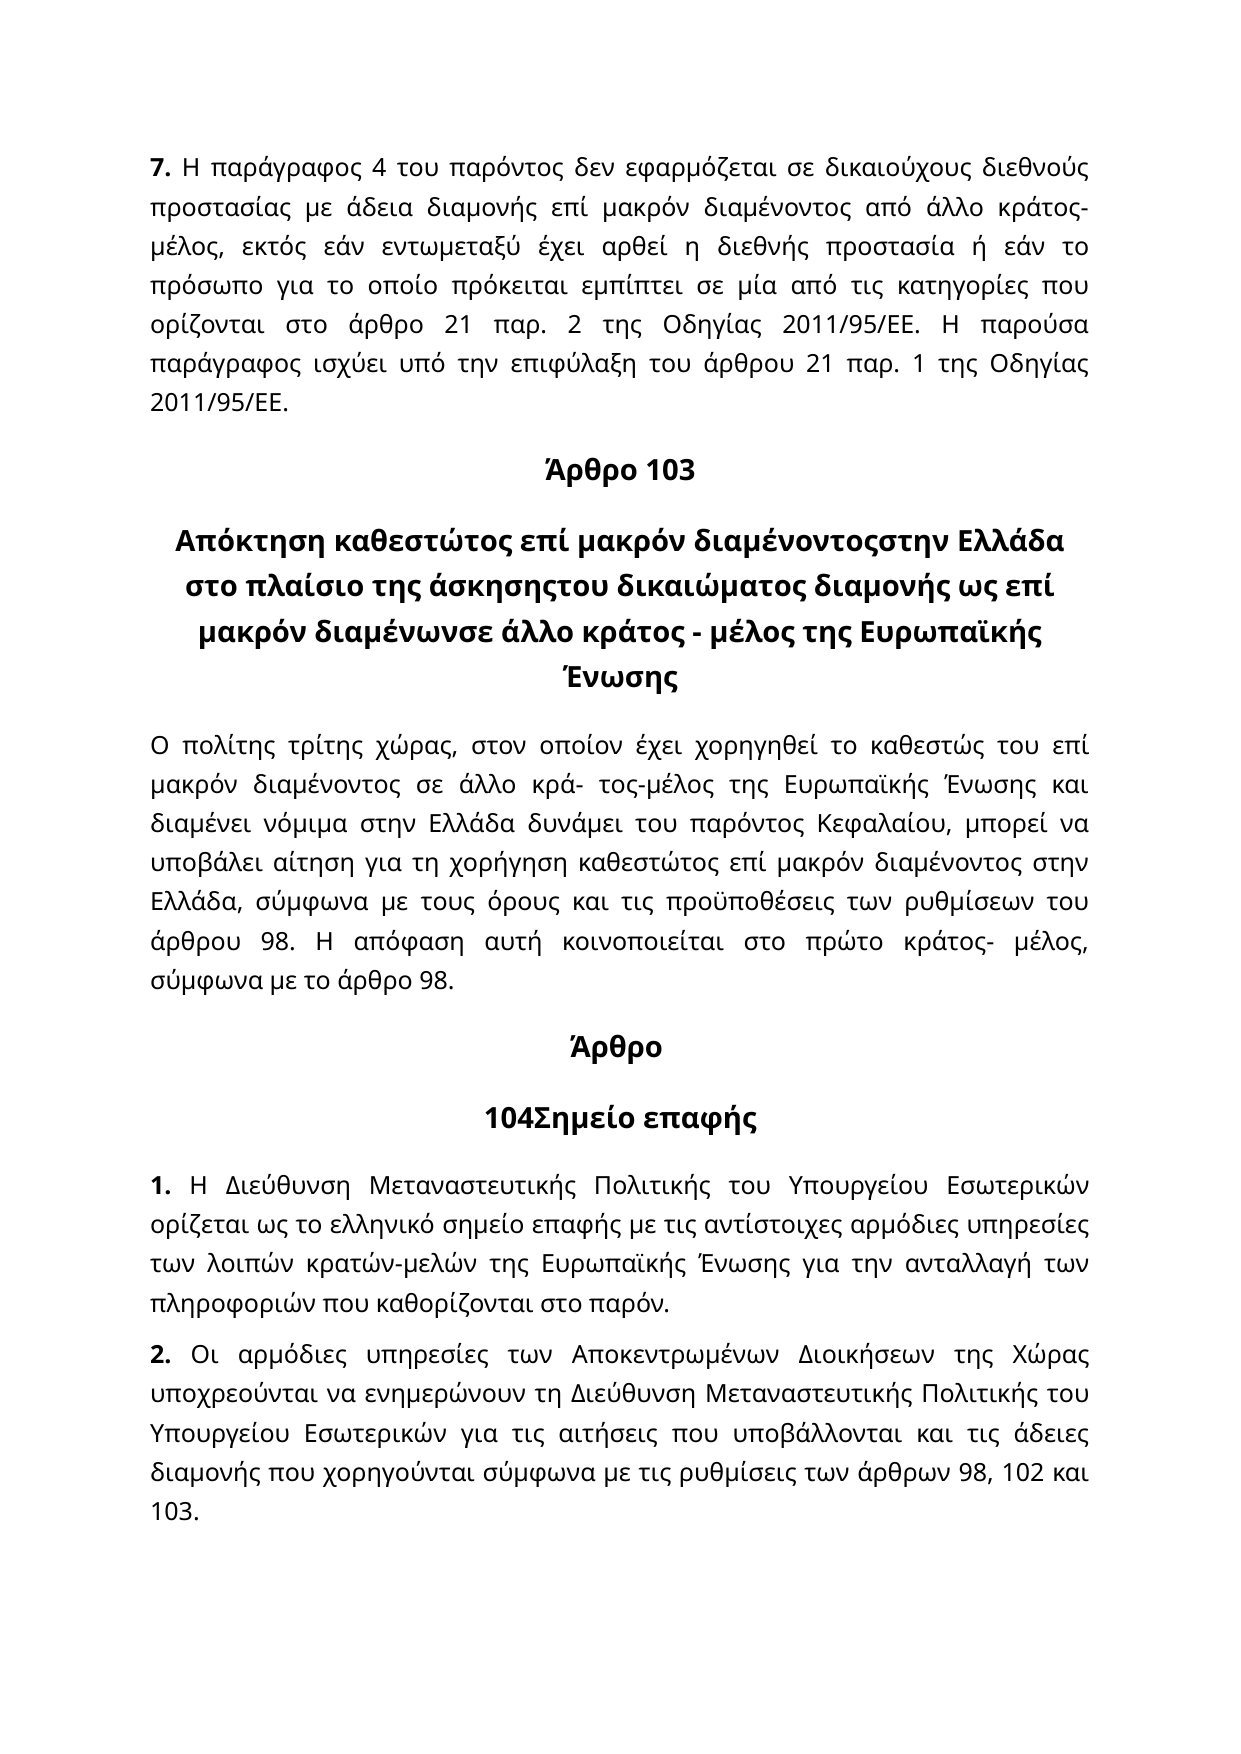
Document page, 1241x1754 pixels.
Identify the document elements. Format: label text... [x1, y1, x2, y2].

text 1. Η Διεύθυνση Μεταναστευτικής Πολιτικής του Υπουργείου Εσωτερικών ορίζεται ως το ελληνικό σημείο επαφής με τις αντίστοιχες αρμόδιες υπηρεσίες των λοιπών κρατών-μελών της Ευρωπαϊκής Ένωσης για την ανταλλαγή των πληροφοριών που καθορίζονται στο παρόν. [150, 1168, 1090, 1319]
text Ο πολίτης τρίτης χώρας, στον οποίον έχει χορηγηθεί το καθεστώς του επί μακρόν διαμένοντος σε άλλο κρά- τος-μέλος της Ευρωπαϊκής Ένωσης και διαμένει νόμιμα στην Ελλάδα δυνάμει του παρόντος Κεφαλαίου, μπορεί να υποβάλει αίτηση για τη χορήγηση καθεστώτος επί μακρόν διαμένοντος στην Ελλάδα, σύμφωνα με τους όρους και τις προϋποθέσεις των ρυθμίσεων του άρθρου 98. Η απόφαση αυτή κοινοποιείται στο πρώτο κράτος- μέλος, σύμφωνα με το άρθρο 98. [150, 727, 1090, 996]
subtitle Άρθρο [150, 1026, 1090, 1066]
subtitle 104Σημείο επαφής [150, 1097, 1090, 1137]
text 7. Η παράγραφος 4 του παρόντος δεν εφαρμόζεται σε δικαιούχους διεθνούς προστασίας με άδεια διαμονής επί μακρόν διαμένοντος από άλλο κράτος-μέλος, εκτός εάν εντωμεταξύ έχει αρθεί η διεθνής προστασία ή εάν το πρόσωπο για το οποίο πρόκειται εμπίπτει σε μία από τις κατηγορίες που ορίζονται στο άρθρο 21 παρ. 2 της Οδηγίας 2011/95/ΕΕ. Η παρούσα παράγραφος ισχύει υπό την επιφύλαξη του άρθρου 21 παρ. 1 της Οδηγίας 2011/95/ΕΕ. [150, 150, 1090, 419]
subtitle Απόκτηση καθεστώτος επί μακρόν διαμένοντοςστην Ελλάδα στο πλαίσιο της άσκησηςτου δικαιώματος διαμονής ως επί μακρόν διαμένωνσε άλλο κράτος - μέλος της Ευρωπαϊκής Ένωσης [150, 520, 1090, 696]
subtitle Άρθρο 103 [150, 449, 1090, 489]
text 2. Οι αρμόδιες υπηρεσίες των Αποκεντρωμένων Διοικήσεων της Χώρας υποχρεούνται να ενημερώνουν τη Διεύθυνση Μεταναστευτικής Πολιτικής του Υπουργείου Εσωτερικών για τις αιτήσεις που υποβάλλονται και τις άδειες διαμονής που χορηγούνται σύμφωνα με τις ρυθμίσεις των άρθρων 98, 102 και 103. [150, 1337, 1090, 1528]
